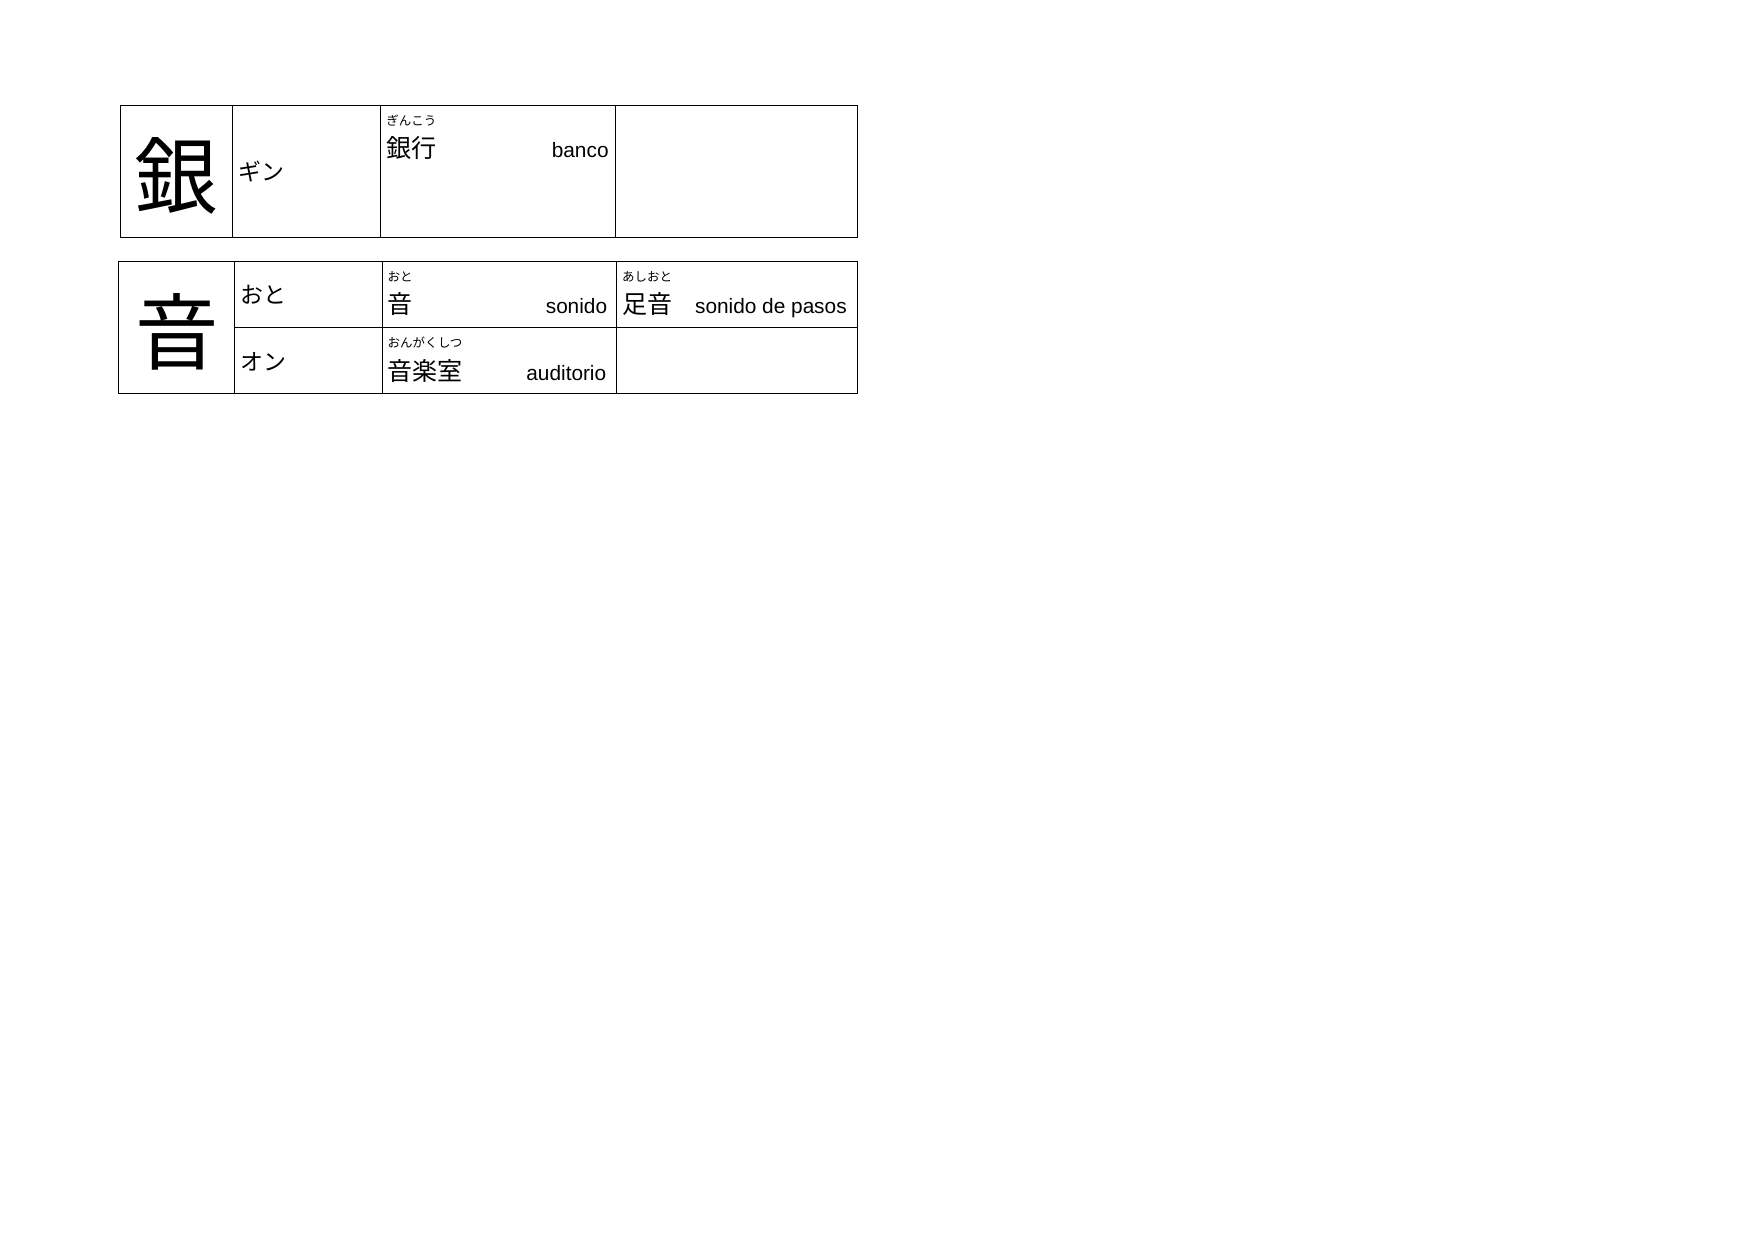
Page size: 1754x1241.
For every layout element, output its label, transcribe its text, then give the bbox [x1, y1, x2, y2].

table_header 銀 [121, 106, 232, 237]
table_header 足あし音おと sonido de pasos [617, 262, 857, 327]
table_header おと [235, 262, 382, 327]
table_cell [616, 106, 857, 237]
table_cell オン [235, 328, 382, 393]
table_cell [617, 328, 857, 393]
table_header 音 [119, 262, 234, 393]
table_cell 銀ぎん行こう banco [381, 106, 615, 237]
table_cell 音おん楽がく室しつ auditorio [383, 328, 616, 393]
table_header 音おと sonido [383, 262, 616, 327]
table_cell ギン [233, 106, 380, 237]
